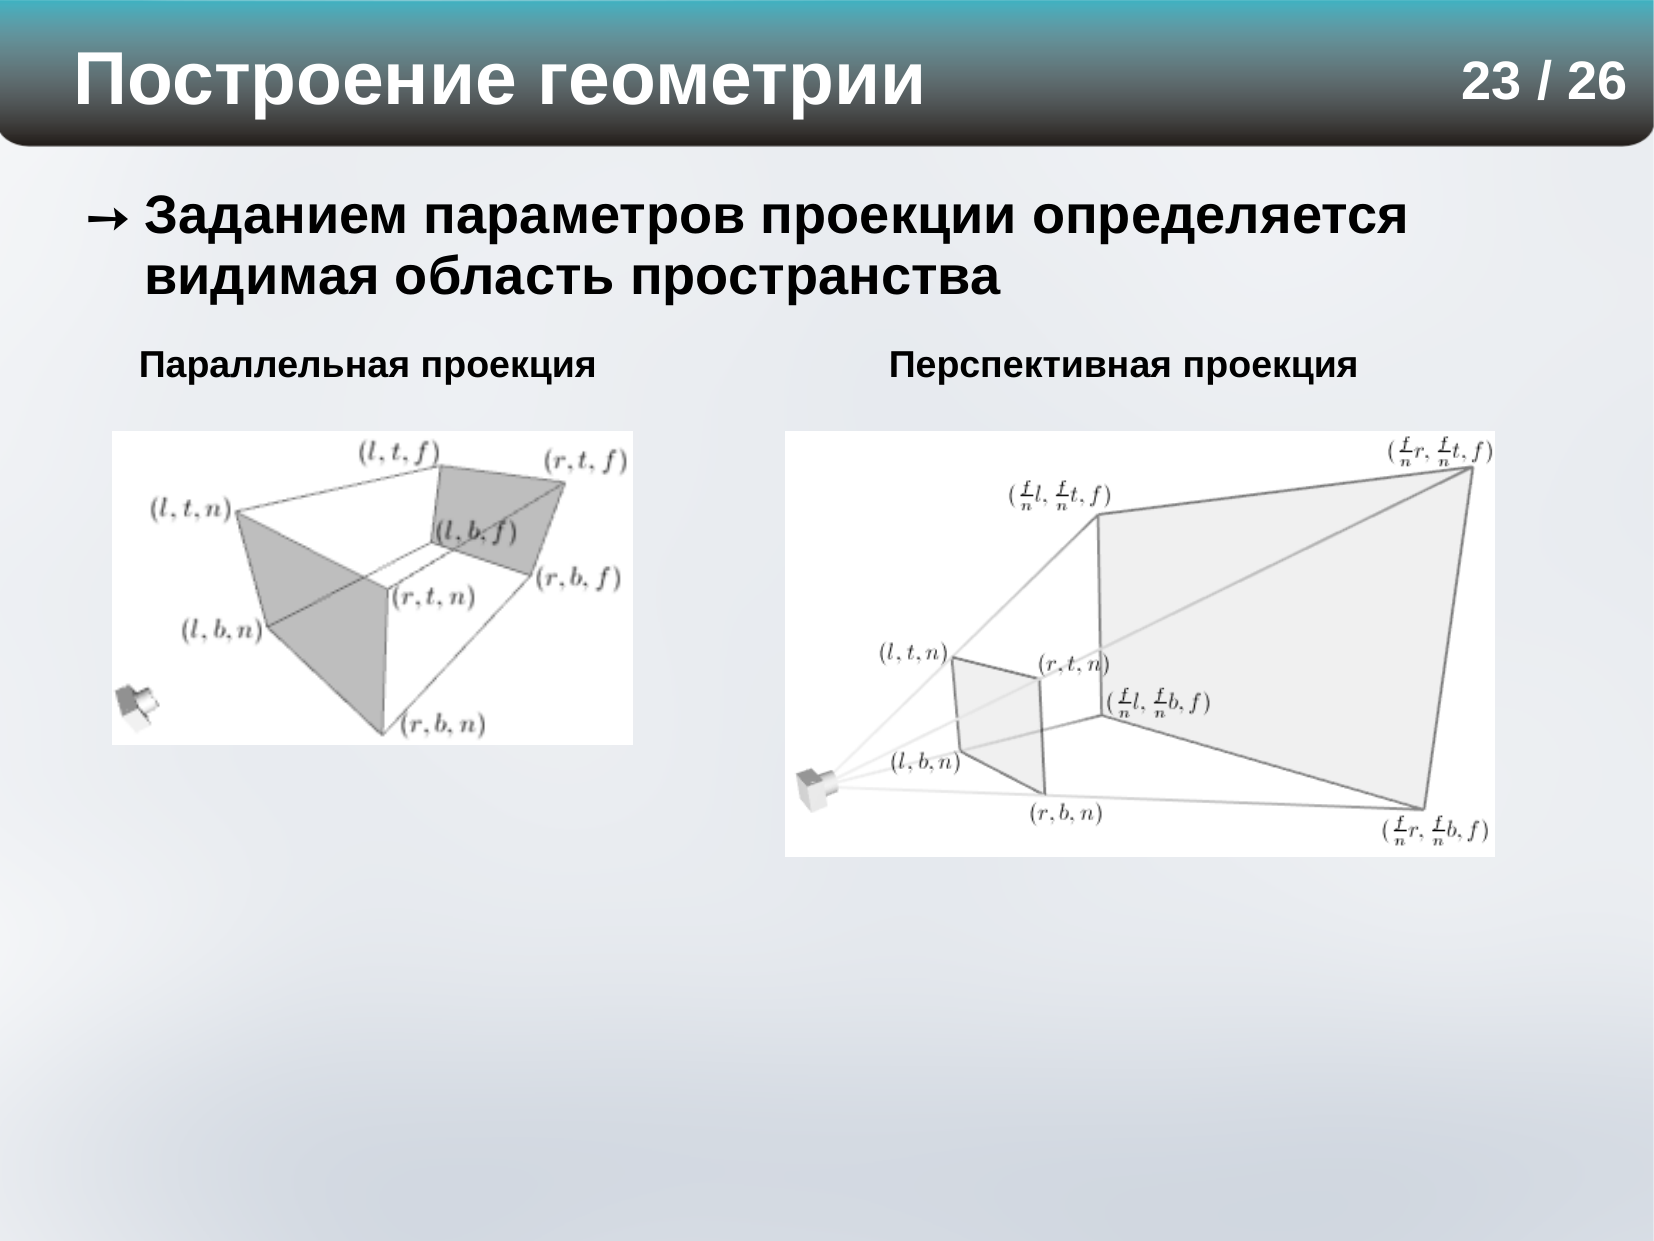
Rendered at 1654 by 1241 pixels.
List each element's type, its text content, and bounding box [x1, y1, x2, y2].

text_box Параллельная проекция [124, 336, 626, 394]
text_box Заданием параметров проекции определяется видимая область пространства [70, 177, 1506, 314]
picture [0, 0, 1654, 1241]
text_box Построение геометрии [59, 29, 1418, 129]
text_box Перспективная проекция [874, 336, 1376, 394]
text_box <номер> / 26 [1446, 42, 1654, 179]
